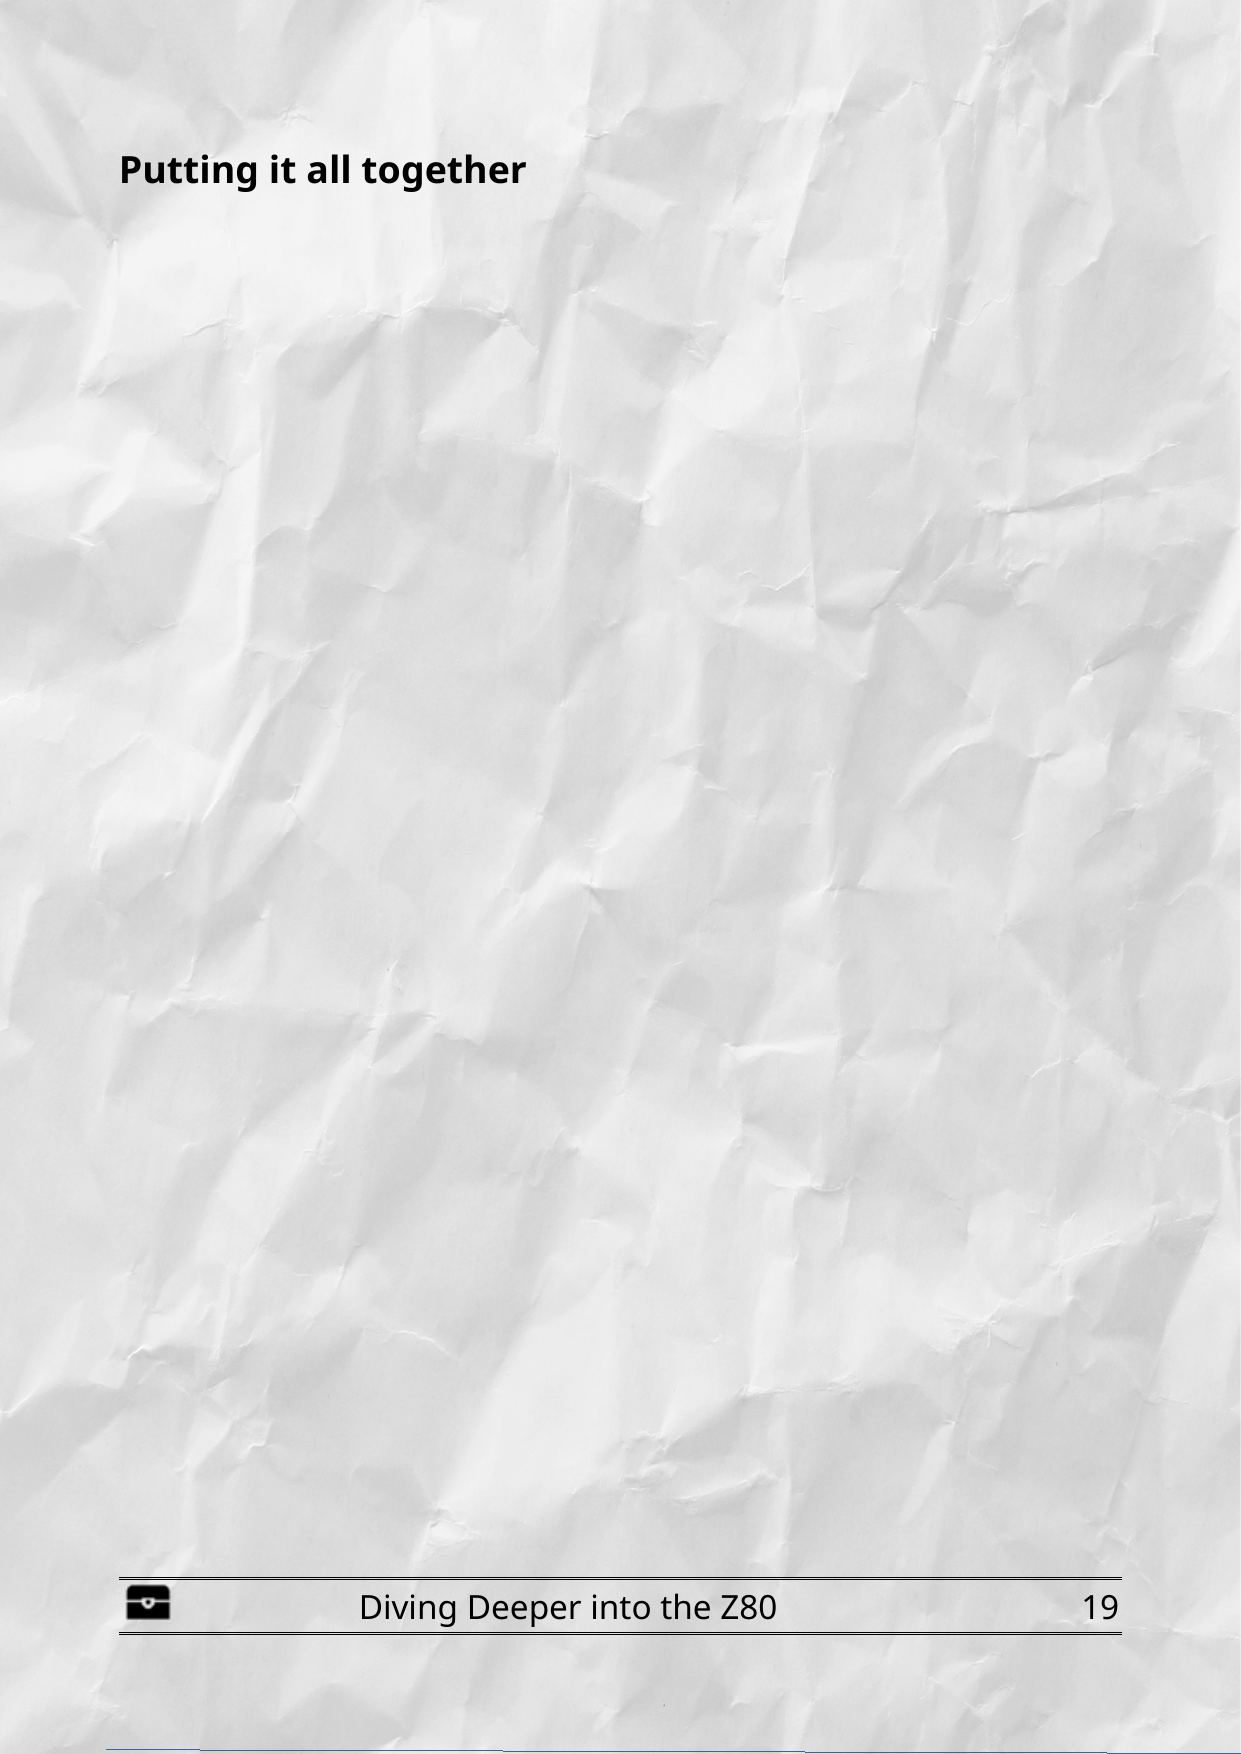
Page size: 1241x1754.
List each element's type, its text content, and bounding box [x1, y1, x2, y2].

picture [0, 0, 1241, 1754]
subtitle Putting it all together [118, 143, 1122, 194]
